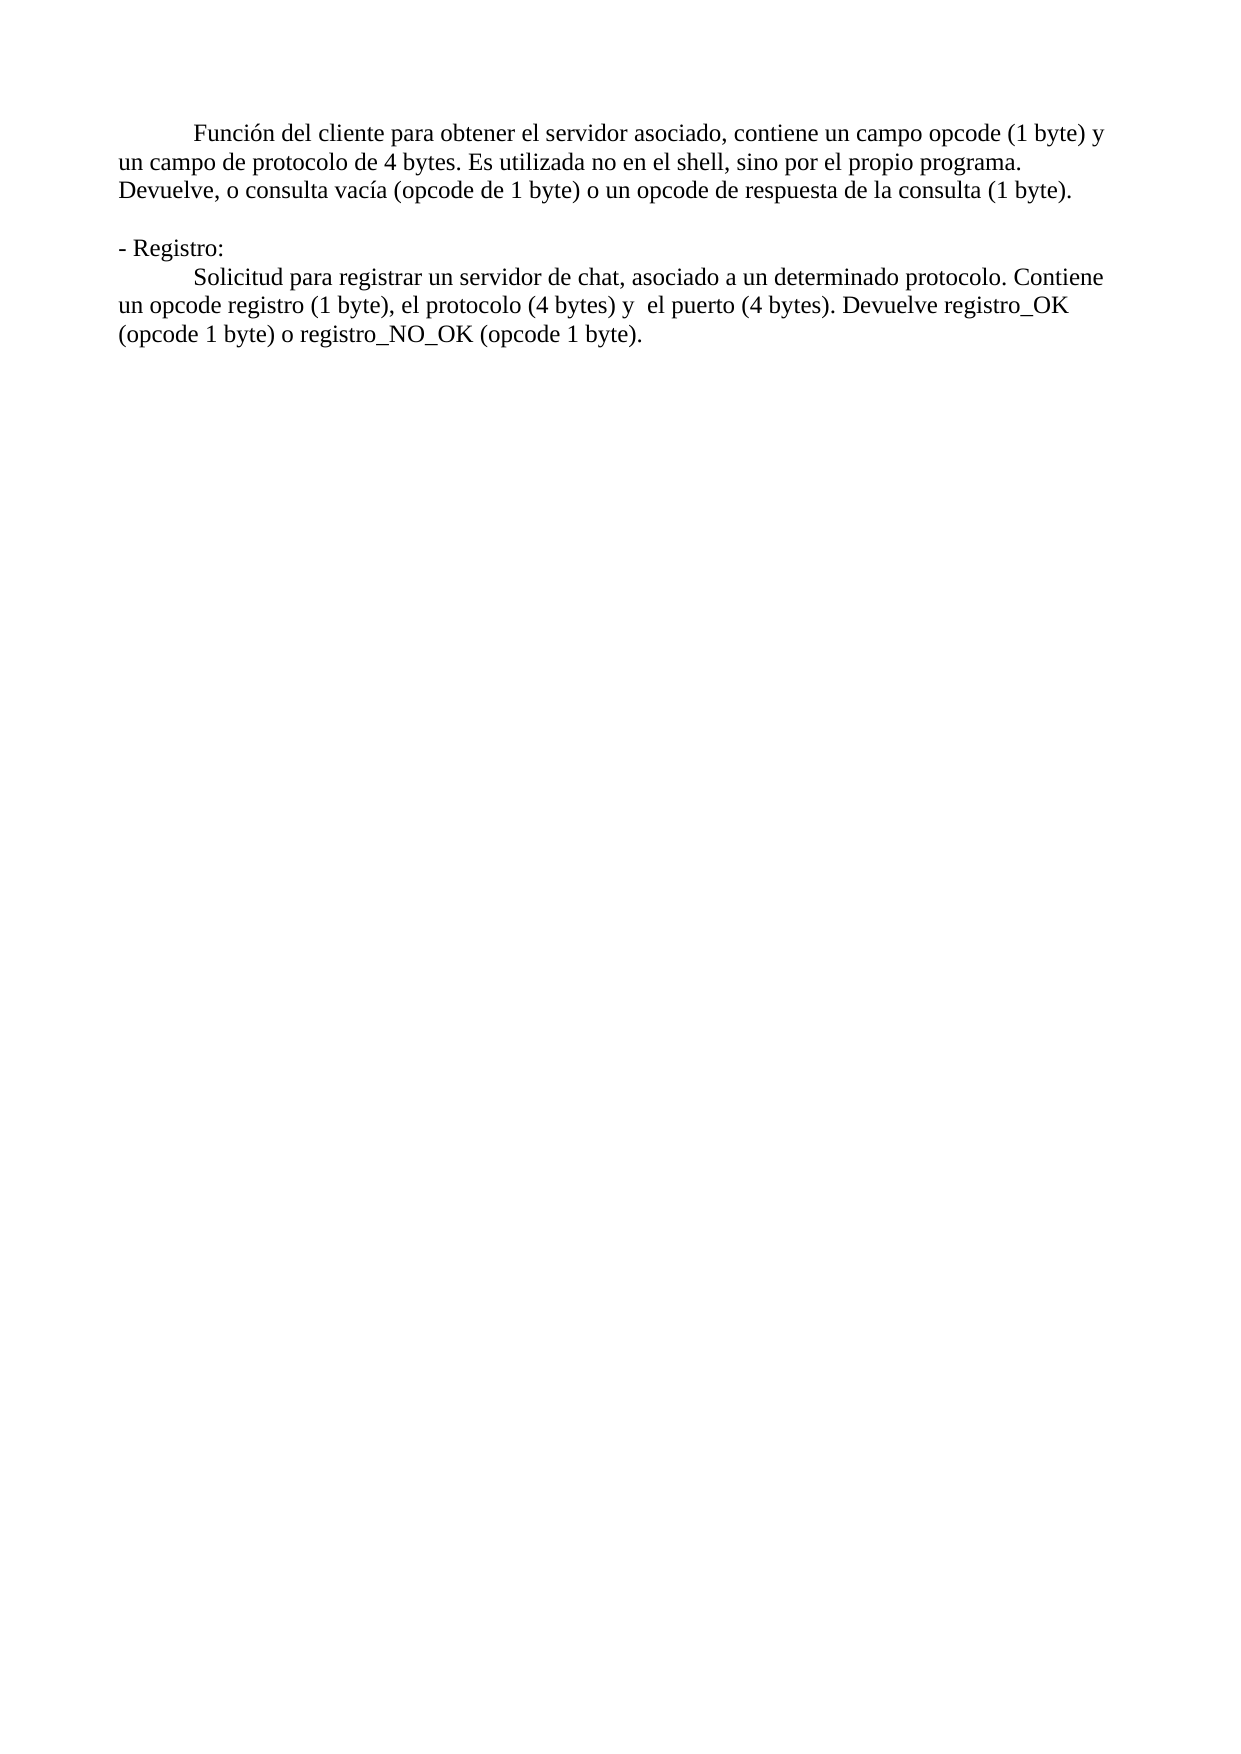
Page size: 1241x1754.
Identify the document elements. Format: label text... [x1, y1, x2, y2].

text Solicitud para registrar un servidor de chat, asociado a un determinado protocolo. Contiene un opcode registro (1 byte), el protocolo (4 bytes) y el puerto (4 bytes). Devuelve registro_OK (opcode 1 byte) o registro_NO_OK (opcode 1 byte). [118, 262, 1122, 348]
text Función del cliente para obtener el servidor asociado, contiene un campo opcode (1 byte) y un campo de protocolo de 4 bytes. Es utilizada no en el shell, sino por el propio programa. Devuelve, o consulta vacía (opcode de 1 byte) o un opcode de respuesta de la consulta (1 byte). [118, 118, 1122, 204]
text - Registro: [118, 233, 1122, 262]
